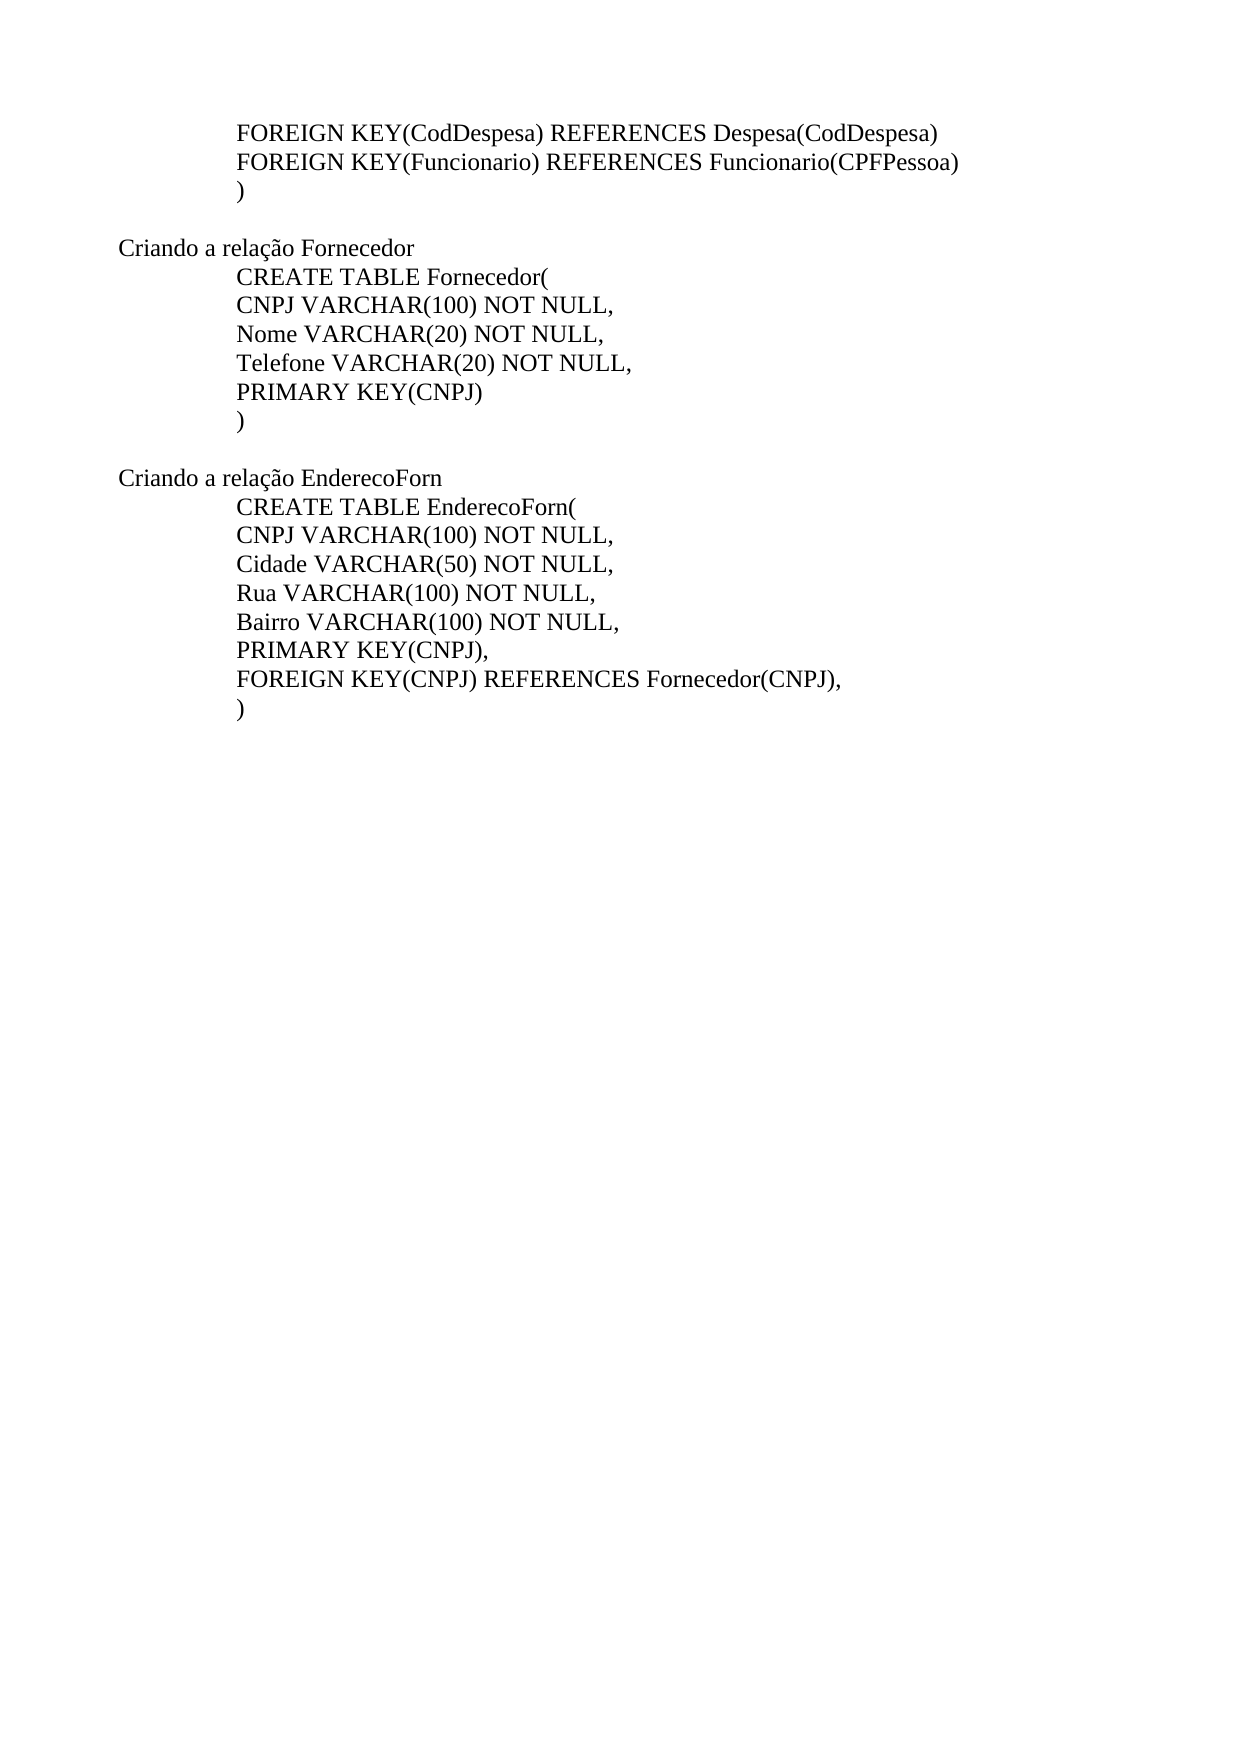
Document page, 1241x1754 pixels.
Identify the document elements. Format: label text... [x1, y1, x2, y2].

text CNPJ VARCHAR(100) NOT NULL, [118, 291, 1122, 319]
text PRIMARY KEY(CNPJ) [118, 377, 1122, 406]
text PRIMARY KEY(CNPJ), [118, 636, 1122, 664]
text Criando a relação Fornecedor [118, 233, 1122, 262]
text CREATE TABLE Fornecedor( [118, 262, 1122, 291]
text Rua VARCHAR(100) NOT NULL, [118, 578, 1122, 607]
text Bairro VARCHAR(100) NOT NULL, [118, 607, 1122, 636]
text FOREIGN KEY(CodDespesa) REFERENCES Despesa(CodDespesa) [118, 118, 1122, 147]
text ) [118, 406, 1122, 434]
text FOREIGN KEY(Funcionario) REFERENCES Funcionario(CPFPessoa) [118, 147, 1122, 176]
text Cidade VARCHAR(50) NOT NULL, [118, 549, 1122, 578]
text CNPJ VARCHAR(100) NOT NULL, [118, 521, 1122, 549]
text Criando a relação EnderecoForn [118, 463, 1122, 492]
text ) [118, 176, 1122, 204]
text Telefone VARCHAR(20) NOT NULL, [118, 348, 1122, 377]
text ) [118, 693, 1122, 722]
text CREATE TABLE EnderecoForn( [118, 492, 1122, 521]
text FOREIGN KEY(CNPJ) REFERENCES Fornecedor(CNPJ), [118, 664, 1122, 693]
text Nome VARCHAR(20) NOT NULL, [118, 319, 1122, 348]
